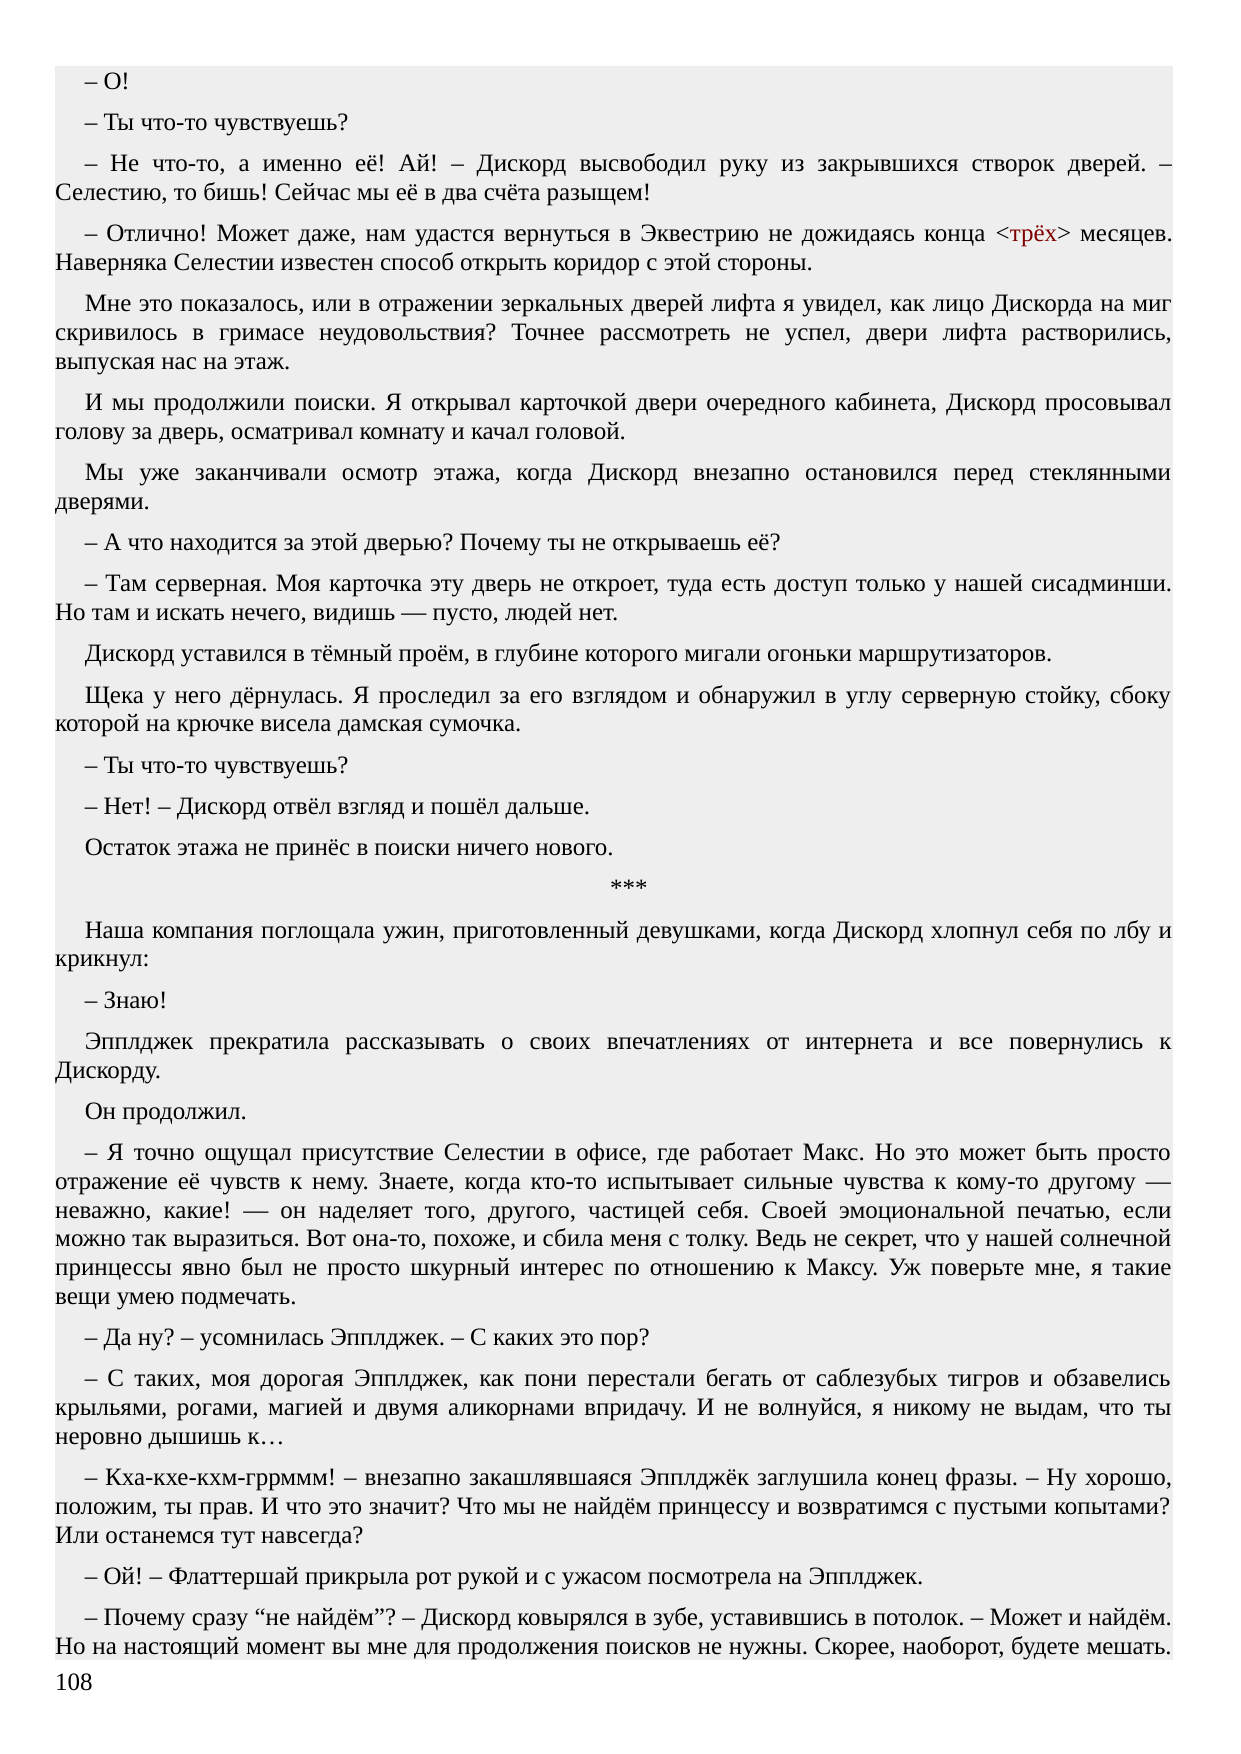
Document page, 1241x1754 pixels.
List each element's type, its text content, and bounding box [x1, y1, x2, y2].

text Наша компания поглощала ужин, приготовленный девушками, когда Дискорд хлопнул себя по лбу и крикнул: [55, 915, 1173, 972]
text – Не что-то, а именно её! Ай! – Дискорд высвободил руку из закрывшихся створок дверей. – Селестию, то бишь! Сейчас мы её в два счёта разыщем! [55, 148, 1173, 206]
text *** [55, 873, 1173, 902]
text Эпплджек прекратила рассказывать о своих впечатлениях от интернета и все повернулись к Дискорду. [55, 1026, 1173, 1083]
text – Отлично! Может даже, нам удастся вернуться в Эквестрию не дожидаясь конца <трёх> месяцев. Наверняка Селестии известен способ открыть коридор с этой стороны. [55, 218, 1173, 276]
text – Ты что-то чувствуешь? [55, 107, 1173, 136]
text Мне это показалось, или в отражении зеркальных дверей лифта я увидел, как лицо Дискорда на миг скривилось в гримасе неудовольствия? Точнее рассмотреть не успел, двери лифта растворились, выпуская нас на этаж. [55, 288, 1173, 375]
text И мы продолжили поиски. Я открывал карточкой двери очередного кабинета, Дискорд просовывал голову за дверь, осматривал комнату и качал головой. [55, 387, 1173, 445]
text – Ты что-то чувствуешь? [55, 750, 1173, 778]
text – О! [55, 66, 1173, 95]
text – Кха-кхе-кхм-гррммм! – внезапно закашлявшаяся Эпплджёк заглушила конец фразы. – Ну хорошо, положим, ты прав. И что это значит? Что мы не найдём принцессу и возвратимся с пустыми копытами? Или останемся тут навсегда? [55, 1462, 1173, 1548]
text – Знаю! [55, 985, 1173, 1013]
text – Я точно ощущал присутствие Селестии в офисе, где работает Макс. Но это может быть просто отражение её чувств к нему. Знаете, когда кто-то испытывает сильные чувства к кому-то другому — неважно, какие! — он наделяет того, другого, частицей себя. Своей эмоциональной печатью, если можно так выразиться. Вот она-то, похоже, и сбила меня с толку. Ведь не секрет, что у нашей солнечной принцессы явно был не просто шкурный интерес по отношению к Максу. Уж поверьте мне, я такие вещи умею подмечать. [55, 1137, 1173, 1310]
text Остаток этажа не принёс в поиски ничего нового. [55, 832, 1173, 861]
text – С таких, моя дорогая Эпплджек, как пони перестали бегать от саблезубых тигров и обзавелись крыльями, рогами, магией и двумя аликорнами впридачу. И не волнуйся, я никому не выдам, что ты неровно дышишь к… [55, 1363, 1173, 1450]
text – Нет! – Дискорд отвёл взгляд и пошёл дальше. [55, 791, 1173, 820]
text – А что находится за этой дверью? Почему ты не открываешь её? [55, 527, 1173, 556]
text Мы уже заканчивали осмотр этажа, когда Дискорд внезапно остановился перед стеклянными дверями. [55, 457, 1173, 515]
text – Да ну? – усомнилась Эпплджек. – С каких это пор? [55, 1322, 1173, 1351]
text – Там серверная. Моя карточка эту дверь не откроет, туда есть доступ только у нашей сисадминши. Но там и искать нечего, видишь — пусто, людей нет. [55, 568, 1173, 626]
text Он продолжил. [55, 1096, 1173, 1125]
text Дискорд уставился в тёмный проём, в глубине которого мигали огоньки маршрутизаторов. [55, 638, 1173, 667]
text – Почему сразу “не найдём”? – Дискорд ковырялся в зубе, уставившись в потолок. – Может и найдём. Но на настоящий момент вы мне для продолжения поисков не нужны. Скорее, наоборот, будете мешать. [55, 1602, 1173, 1660]
text – Ой! – Флаттершай прикрыла рот рукой и с ужасом посмотрела на Эпплджек. [55, 1561, 1173, 1590]
text Щека у него дёрнулась. Я проследил за его взглядом и обнаружил в углу серверную стойку, сбоку которой на крючке висела дамская сумочка. [55, 680, 1173, 737]
